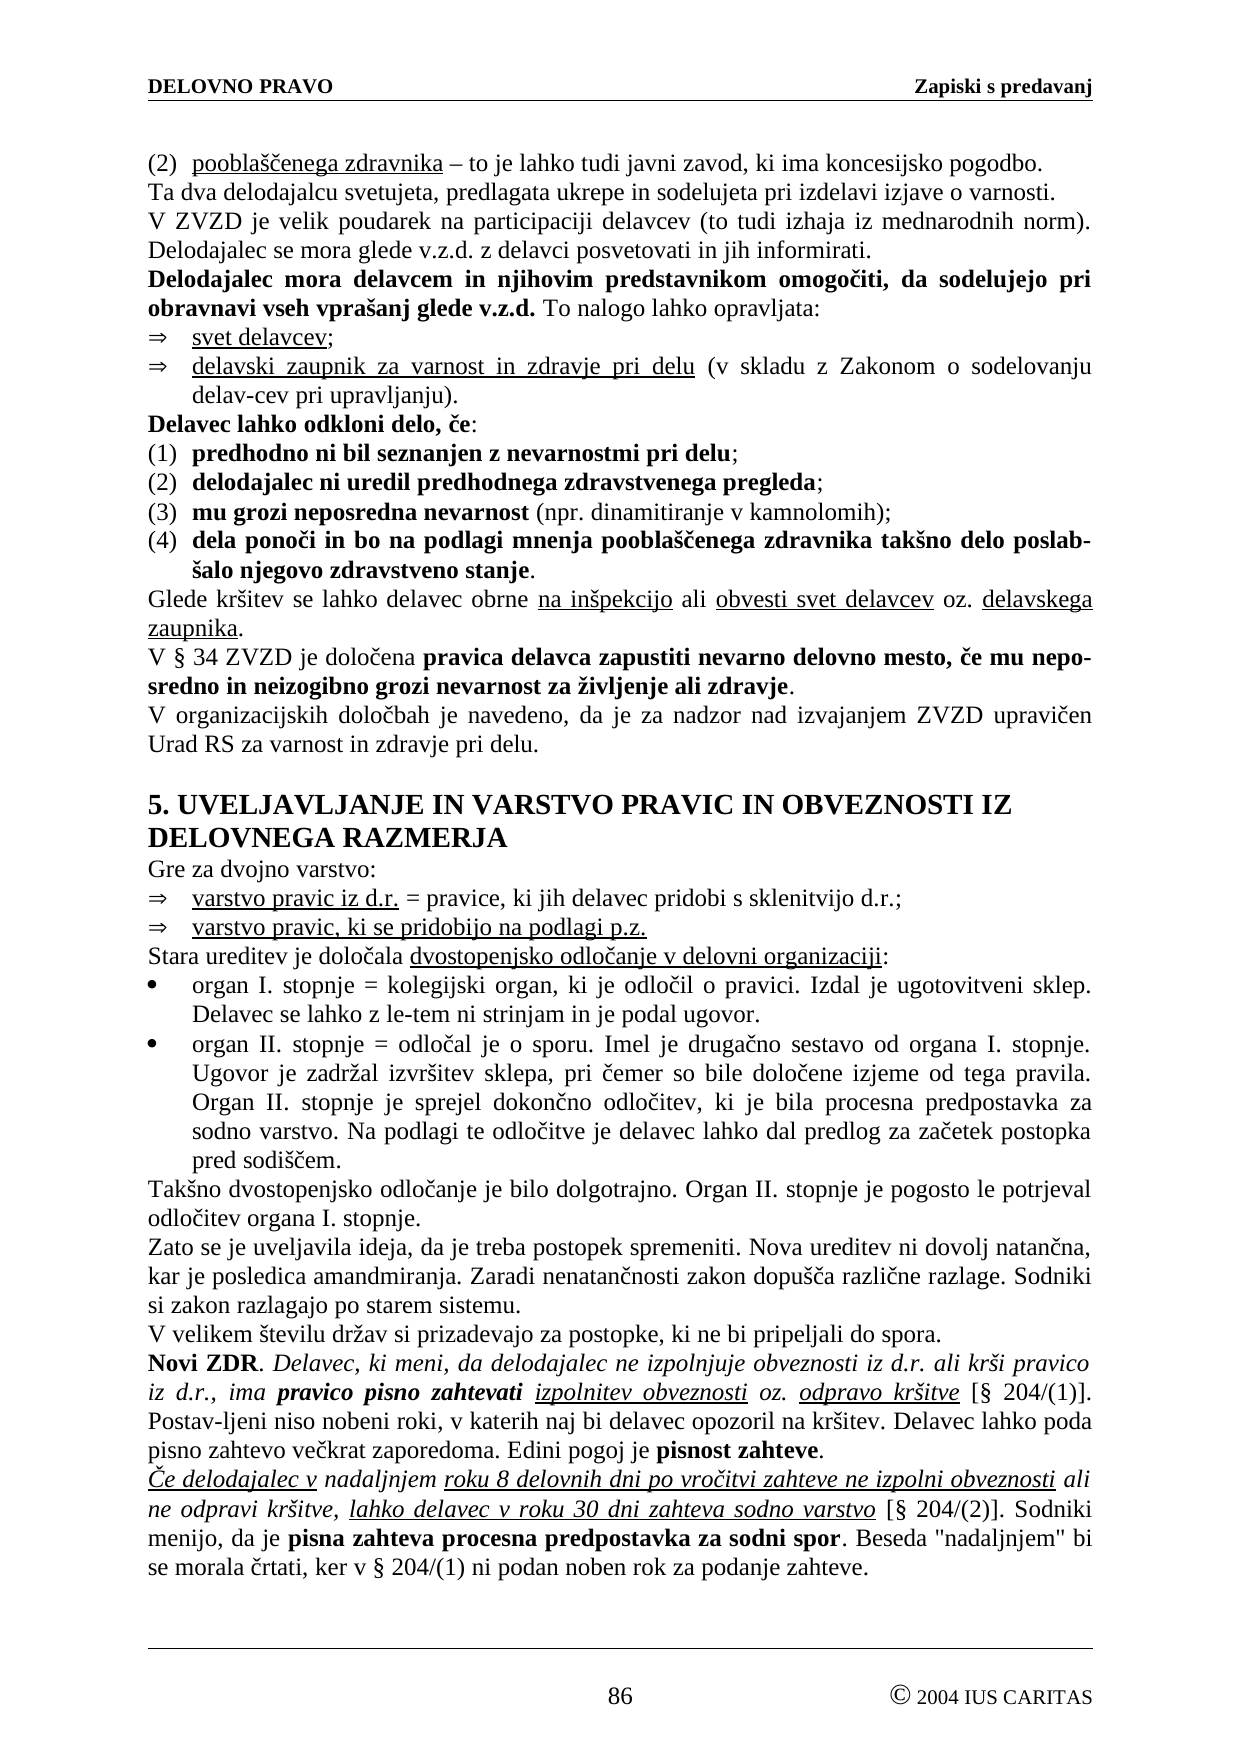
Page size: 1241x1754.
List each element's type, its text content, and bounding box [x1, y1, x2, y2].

text V ZVZD je velik poudarek na participaciji delavcev (to tudi izhaja iz mednarodnih norm). Delodajalec se mora glede v.z.d. z delavci posvetovati in jih informirati. [148, 206, 1093, 264]
text Novi ZDR. Delavec, ki meni, da delodajalec ne izpolnjuje obveznosti iz d.r. ali krši pravico iz d.r., ima pravico pisno zahtevati izpolnitev obveznosti oz. odpravo kršitve [§ 204/(1)]. Postav-ljeni niso nobeni roki, v katerih naj bi delavec opozoril na kršitev. Delavec lahko poda pisno zahtevo večkrat zaporedoma. Edini pogoj je pisnost zahteve. [148, 1348, 1093, 1464]
text Glede kršitev se lahko delavec obrne na inšpekcijo ali obvesti svet delavcev oz. delavskega zaupnika. [148, 583, 1093, 642]
text V velikem številu držav si prizadevajo za postopke, ki ne bi pripeljali do spora. [148, 1319, 1093, 1348]
list varstvo pravic iz d.r. = pravice, ki jih delavec pridobi s sklenitvijo d.r.; [148, 883, 1093, 912]
list predhodno ni bil seznanjen z nevarnostmi pri delu; [148, 438, 1093, 467]
list organ II. stopnje = odločal je o sporu. Imel je drugačno sestavo od organa I. stopnje. Ugovor je zadržal izvršitev sklepa, pri čemer so bile določene izjeme od tega pravila. Organ II. stopnje je sprejel dokončno odločitev, ki je bila procesna predpostavka za sodno varstvo. Na podlagi te odločitve je delavec lahko dal predlog za začetek postopka pred sodiščem. [148, 1028, 1093, 1174]
list delodajalec ni uredil predhodnega zdravstvenega pregleda; [148, 467, 1093, 496]
text 5. UVELJAVLJANJE IN VARSTVO PRAVIC IN OBVEZNOSTI IZ DELOVNEGA RAZMERJA [148, 787, 1093, 854]
list varstvo pravic, ki se pridobijo na podlagi p.z. [148, 912, 1093, 941]
text Takšno dvostopenjsko odločanje je bilo dolgotrajno. Organ II. stopnje je pogosto le potrjeval odločitev organa I. stopnje. [148, 1174, 1093, 1232]
list dela ponoči in bo na podlagi mnenja pooblaščenega zdravnika takšno delo poslab-šalo njegovo zdravstveno stanje. [148, 525, 1093, 583]
list delavski zaupnik za varnost in zdravje pri delu (v skladu z Zakonom o sodelovanju delav-cev pri upravljanju). [148, 351, 1093, 409]
list svet delavcev; [148, 322, 1093, 351]
list mu grozi neposredna nevarnost (npr. dinamitiranje v kamnolomih); [148, 496, 1093, 525]
text Če delodajalec v nadaljnjem roku 8 delovnih dni po vročitvi zahteve ne izpolni obveznosti ali ne odpravi kršitve, lahko delavec v roku 30 dni zahteva sodno varstvo [§ 204/(2)]. Sodniki menijo, da je pisna zahteva procesna predpostavka za sodni spor. Beseda "nadaljnjem" bi se morala črtati, ker v § 204/(1) ni podan noben rok za podanje zahteve. [148, 1464, 1093, 1581]
text Stara ureditev je določala dvostopenjsko odločanje v delovni organizaciji: [148, 941, 1093, 970]
list pooblaščenega zdravnika – to je lahko tudi javni zavod, ki ima koncesijsko pogodbo. [148, 148, 1093, 177]
text Delavec lahko odkloni delo, če: [148, 409, 1093, 438]
text V organizacijskih določbah je navedeno, da je za nadzor nad izvajanjem ZVZD upravičen Urad RS za varnost in zdravje pri delu. [148, 700, 1093, 758]
text Zato se je uveljavila ideja, da je treba postopek spremeniti. Nova ureditev ni dovolj natančna, kar je posledica amandmiranja. Zaradi nenatančnosti zakon dopušča različne razlage. Sodniki si zakon razlagajo po starem sistemu. [148, 1232, 1093, 1319]
list organ I. stopnje = kolegijski organ, ki je odločil o pravici. Izdal je ugotovitveni sklep. Delavec se lahko z le-tem ni strinjam in je podal ugovor. [148, 970, 1093, 1028]
text Delodajalec mora delavcem in njihovim predstavnikom omogočiti, da sodelujejo pri obravnavi vseh vprašanj glede v.z.d. To nalogo lahko opravljata: [148, 264, 1093, 322]
text V § 34 ZVZD je določena pravica delavca zapustiti nevarno delovno mesto, če mu nepo-sredno in neizogibno grozi nevarnost za življenje ali zdravje. [148, 642, 1093, 700]
text Gre za dvojno varstvo: [148, 854, 1093, 883]
text Ta dva delodajalcu svetujeta, predlagata ukrepe in sodelujeta pri izdelavi izjave o varnosti. [148, 177, 1093, 206]
